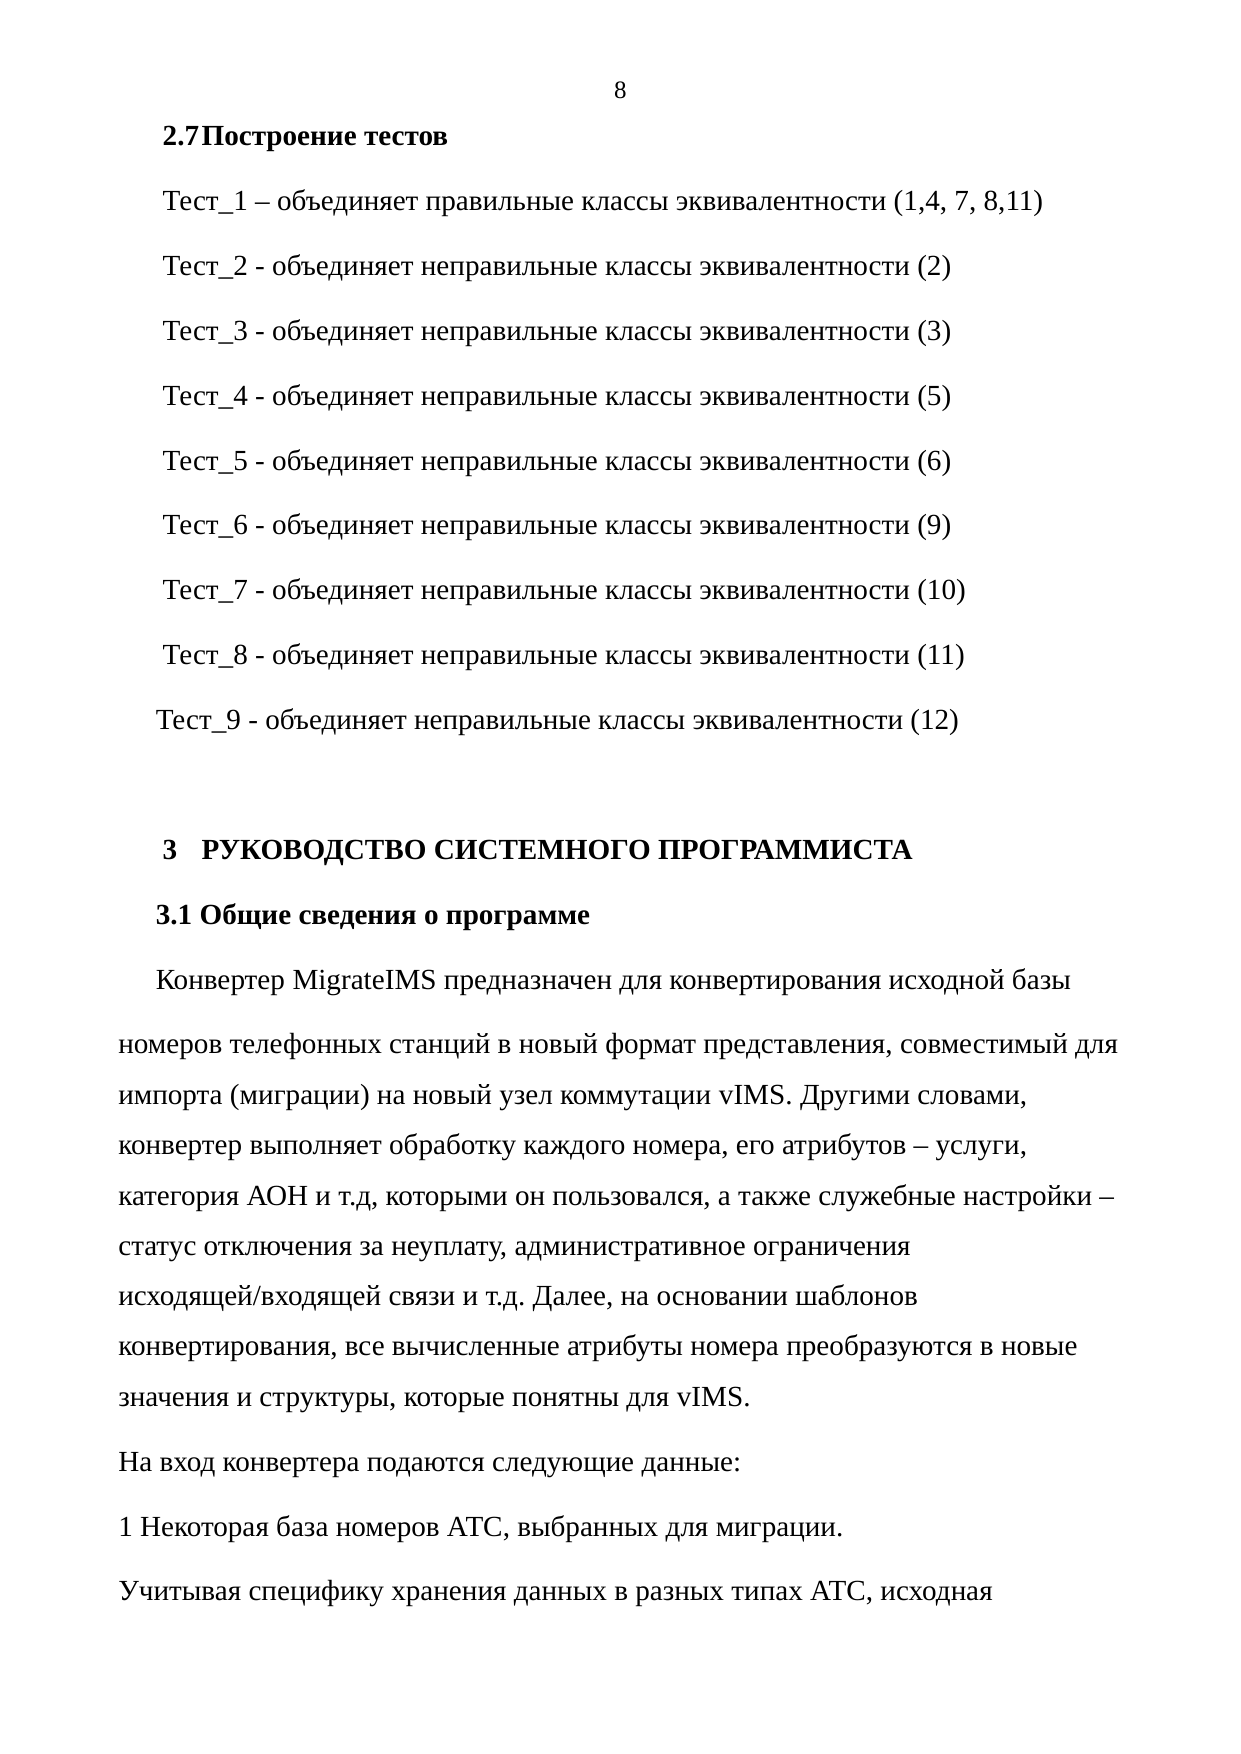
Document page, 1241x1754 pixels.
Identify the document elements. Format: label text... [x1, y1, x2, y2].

text Учитывая специфику хранения данных в разных типах АТС, исходная [118, 1573, 1122, 1607]
text Тест_9 - объединяет неправильные классы эквивалентности (12) [118, 702, 1122, 736]
text На вход конвертера подаются следующие данные: [118, 1444, 1122, 1477]
text Тест_4 - объединяет неправильные классы эквивалентности (5) [118, 378, 1122, 411]
text Тест_1 – объединяет правильные классы эквивалентности (1,4, 7, 8,11) [118, 183, 1122, 217]
list Построение тестов [162, 118, 1122, 152]
list РУКОВОДСТВО СИСТЕМНОГО ПРОГРАММИСТА [162, 832, 1122, 866]
text 1 Некоторая база номеров АТС, выбранных для миграции. [118, 1509, 1122, 1542]
text Тест_7 - объединяет неправильные классы эквивалентности (10) [118, 572, 1122, 606]
text Тест_6 - объединяет неправильные классы эквивалентности (9) [118, 507, 1122, 541]
text Тест_3 - объединяет неправильные классы эквивалентности (3) [118, 313, 1122, 346]
text 3.1 Общие сведения о программе [156, 897, 1122, 930]
text Тест_2 - объединяет неправильные классы эквивалентности (2) [118, 248, 1122, 281]
text номеров телефонных станций в новый формат представления, совместимый для импорта (миграции) на новый узел коммутации vIMS. Другими словами, конвертер выполняет обработку каждого номера, его атрибутов – услуги, категория АОН и т.д, которыми он пользовался, а также служебные настройки – статус отключения за неуплату, административное ограничения исходящей/входящей связи и т.д. Далее, на основании шаблонов конвертирования, все вычисленные атрибуты номера преобразуются в новые значения и структуры, которые понятны для vIMS. [118, 1027, 1122, 1412]
text Тест_8 - объединяет неправильные классы эквивалентности (11) [118, 637, 1122, 671]
text Конвертер MigrateIMS предназначен для конвертирования исходной базы [156, 962, 1122, 995]
text Тест_5 - объединяет неправильные классы эквивалентности (6) [118, 443, 1122, 476]
